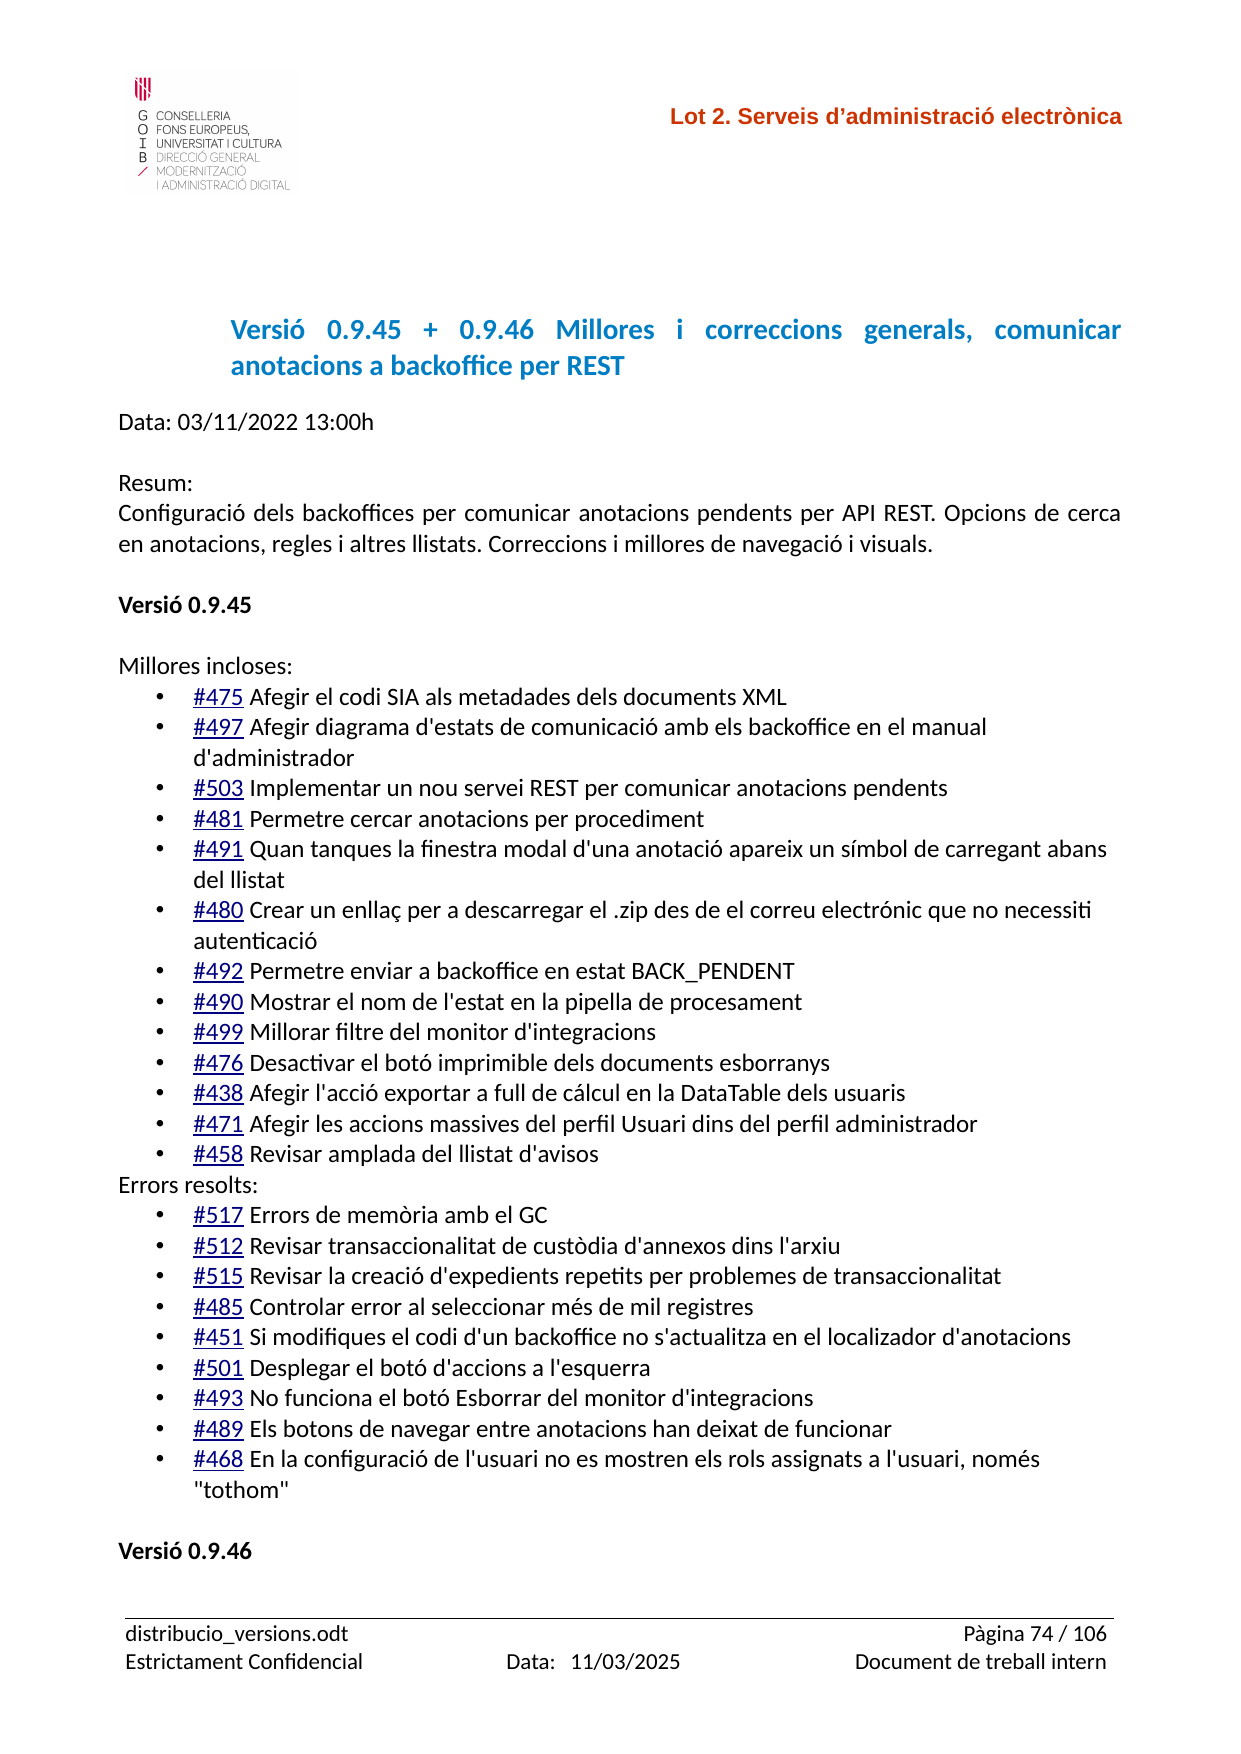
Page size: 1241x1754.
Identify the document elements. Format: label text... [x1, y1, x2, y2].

list #490 Mostrar el nom de l'estat en la pipella de procesament [156, 986, 1122, 1016]
subtitle Versió 0.9.45 + 0.9.46 Millores i correccions generals, comunicar anotacions a backoffice per REST [153, 311, 1122, 382]
list #512 Revisar transaccionalitat de custòdia d'annexos dins l'arxiu [156, 1230, 1122, 1261]
text Data: 03/11/2022 13:00h [118, 406, 1122, 436]
list #501 Desplegar el botó d'accions a l'esquerra [156, 1352, 1122, 1383]
list #458 Revisar amplada del llistat d'avisos [156, 1138, 1122, 1169]
list #451 Si modifiques el codi d'un backoffice no s'actualitza en el localizador d'anotacions [156, 1322, 1122, 1352]
list #438 Afegir l'acció exportar a full de cálcul en la DataTable dels usuaris [156, 1077, 1122, 1108]
list #515 Revisar la creació d'expedients repetits per problemes de transaccionalitat [156, 1261, 1122, 1291]
text Millores incloses: [118, 650, 1122, 681]
text Configuració dels backoffices per comunicar anotacions pendents per API REST. Opcions de cerca en anotacions, regles i altres llistats. Correccions i millores de navegació i visuals. [118, 497, 1122, 558]
list #471 Afegir les accions massives del perfil Usuari dins del perfil administrador [156, 1108, 1122, 1138]
list #475 Afegir el codi SIA als metadades dels documents XML [156, 681, 1122, 711]
list #493 No funciona el botó Esborrar del monitor d'integracions [156, 1383, 1122, 1413]
text Versió 0.9.46 [118, 1535, 1122, 1566]
list #492 Permetre enviar a backoffice en estat BACK_PENDENT [156, 955, 1122, 986]
list #491 Quan tanques la finestra modal d'una anotació apareix un símbol de carregant abans del llistat [156, 833, 1122, 894]
picture [126, 70, 299, 197]
list #481 Permetre cercar anotacions per procediment [156, 803, 1122, 833]
list #468 En la configuració de l'usuari no es mostren els rols assignats a l'usuari, només "tothom" [156, 1444, 1122, 1505]
list #517 Errors de memòria amb el GC [156, 1199, 1122, 1230]
text Errors resolts: [118, 1169, 1122, 1199]
list #476 Desactivar el botó imprimible dels documents esborranys [156, 1047, 1122, 1077]
list #485 Controlar error al seleccionar més de mil registres [156, 1291, 1122, 1322]
list #480 Crear un enllaç per a descarregar el .zip des de el correu electrónic que no necessiti autenticació [156, 894, 1122, 955]
list #489 Els botons de navegar entre anotacions han deixat de funcionar [156, 1413, 1122, 1444]
text Versió 0.9.45 [118, 589, 1122, 619]
list #499 Millorar filtre del monitor d'integracions [156, 1016, 1122, 1047]
text Resum: [118, 467, 1122, 497]
list #497 Afegir diagrama d'estats de comunicació amb els backoffice en el manual d'administrador [156, 711, 1122, 772]
list #503 Implementar un nou servei REST per comunicar anotacions pendents [156, 772, 1122, 803]
